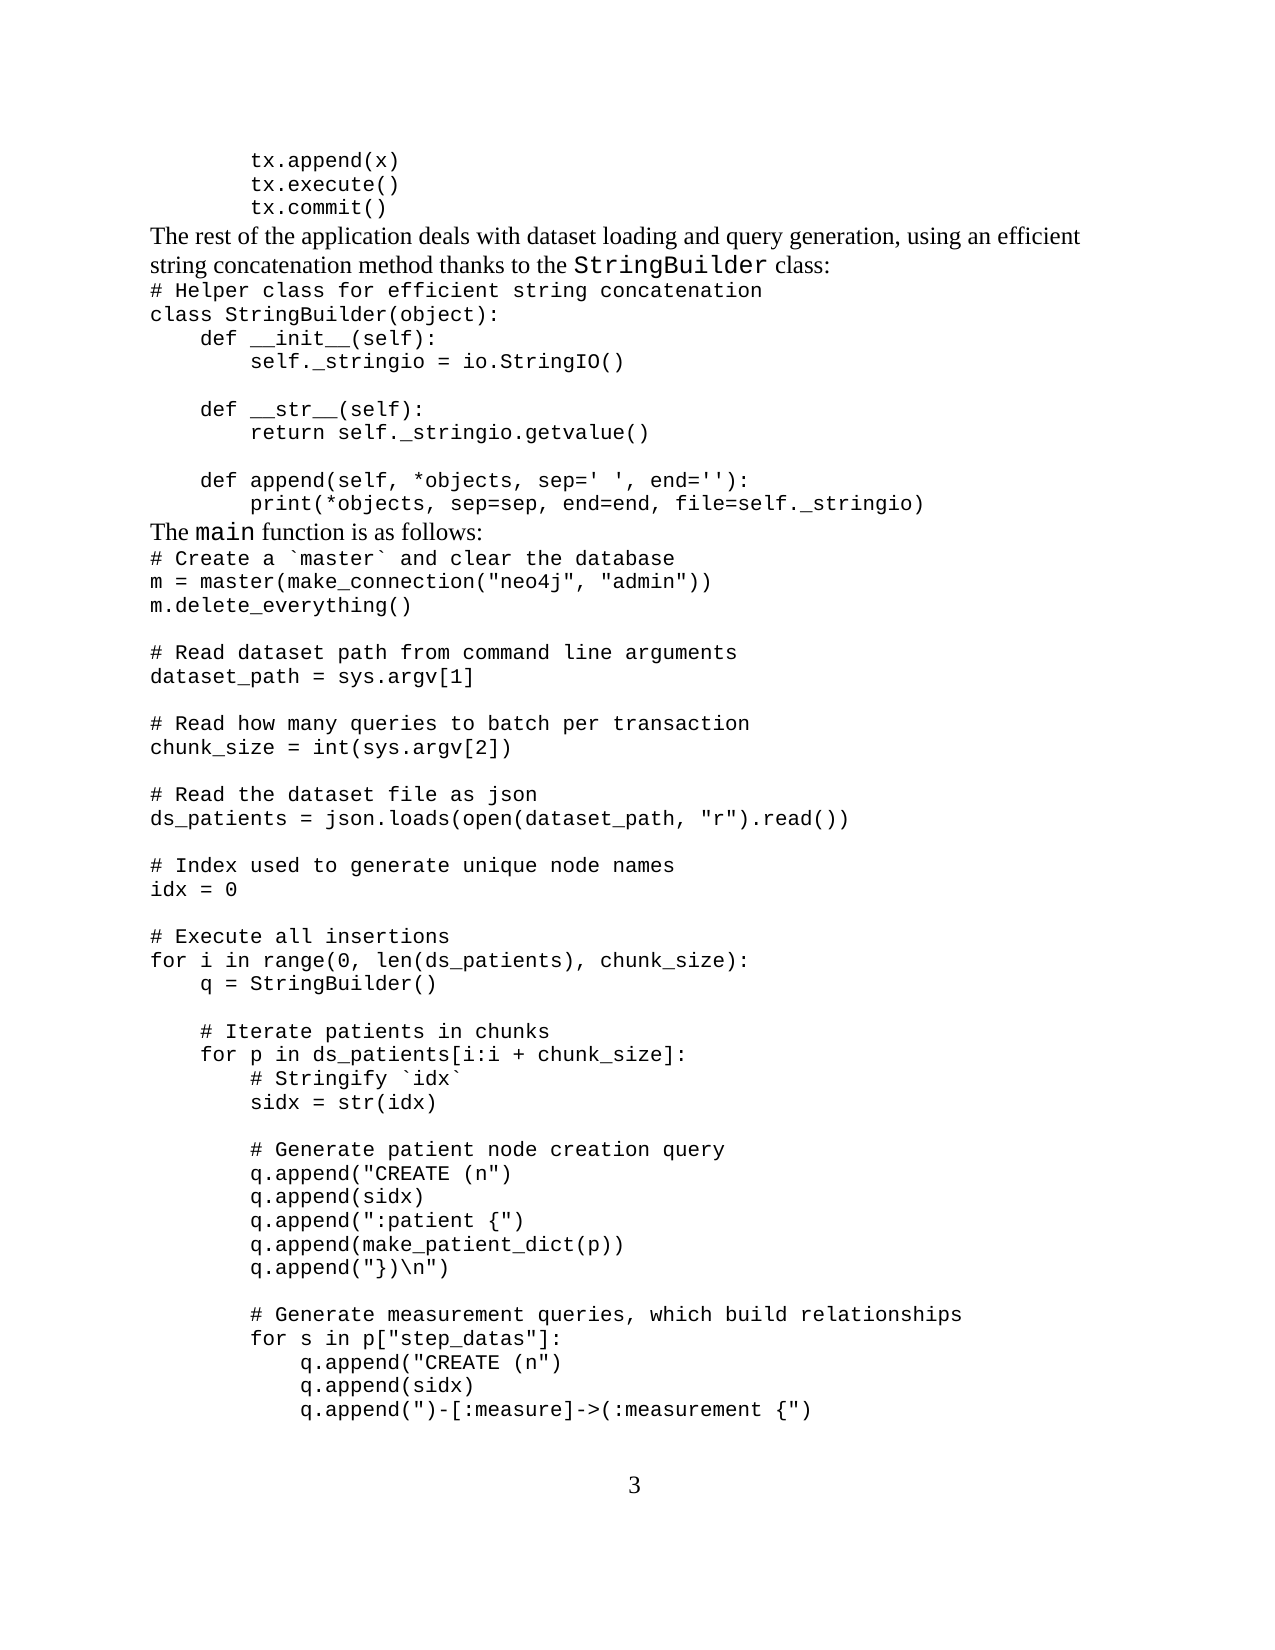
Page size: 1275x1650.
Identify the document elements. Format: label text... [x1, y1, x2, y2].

text # Read how many queries to batch per transaction [150, 713, 1125, 737]
text q = StringBuilder() [150, 973, 1125, 997]
text for s in p["step_datas"]: [150, 1328, 1125, 1352]
text for p in ds_patients[i:i + chunk_size]: [150, 1044, 1125, 1068]
text # Index used to generate unique node names [150, 855, 1125, 879]
text q.append(":patient {") [150, 1210, 1125, 1233]
text The rest of the application deals with dataset loading and query generation, using an efficient string concatenation method thanks to the StringBuilder class: [150, 221, 1125, 281]
text q.append(make_patient_dict(p)) [150, 1233, 1125, 1257]
text tx.execute() [150, 174, 1125, 197]
text q.append(")-[:measure]->(:measurement {") [150, 1399, 1125, 1423]
text # Read the dataset file as json [150, 784, 1125, 808]
text m = master(make_connection("neo4j", "admin")) [150, 571, 1125, 595]
text # Helper class for efficient string concatenation [150, 281, 1125, 304]
text # Create a `master` and clear the database [150, 548, 1125, 571]
text ds_patients = json.loads(open(dataset_path, "r").read()) [150, 808, 1125, 832]
text sidx = str(idx) [150, 1092, 1125, 1115]
text return self._stringio.getvalue() [150, 422, 1125, 446]
text q.append(sidx) [150, 1186, 1125, 1210]
text # Iterate patients in chunks [150, 1021, 1125, 1044]
text q.append("CREATE (n") [150, 1352, 1125, 1375]
text def __str__(self): [150, 399, 1125, 422]
text q.append(sidx) [150, 1375, 1125, 1399]
text q.append("})\n") [150, 1257, 1125, 1281]
text def append(self, *objects, sep=' ', end=''): [150, 470, 1125, 493]
text # Generate measurement queries, which build relationships [150, 1304, 1125, 1328]
text def __init__(self): [150, 328, 1125, 351]
text m.delete_everything() [150, 595, 1125, 619]
text # Execute all insertions [150, 926, 1125, 950]
text tx.append(x) [150, 150, 1125, 174]
text # Generate patient node creation query [150, 1139, 1125, 1163]
text self._stringio = io.StringIO() [150, 351, 1125, 375]
text # Read dataset path from command line arguments [150, 642, 1125, 666]
text class StringBuilder(object): [150, 304, 1125, 328]
text chunk_size = int(sys.argv[2]) [150, 737, 1125, 761]
text for i in range(0, len(ds_patients), chunk_size): [150, 950, 1125, 973]
text idx = 0 [150, 879, 1125, 902]
text The main function is as follows: [150, 517, 1125, 548]
text dataset_path = sys.argv[1] [150, 666, 1125, 690]
text print(*objects, sep=sep, end=end, file=self._stringio) [150, 493, 1125, 517]
text tx.commit() [150, 197, 1125, 221]
text q.append("CREATE (n") [150, 1163, 1125, 1186]
text # Stringify `idx` [150, 1068, 1125, 1092]
